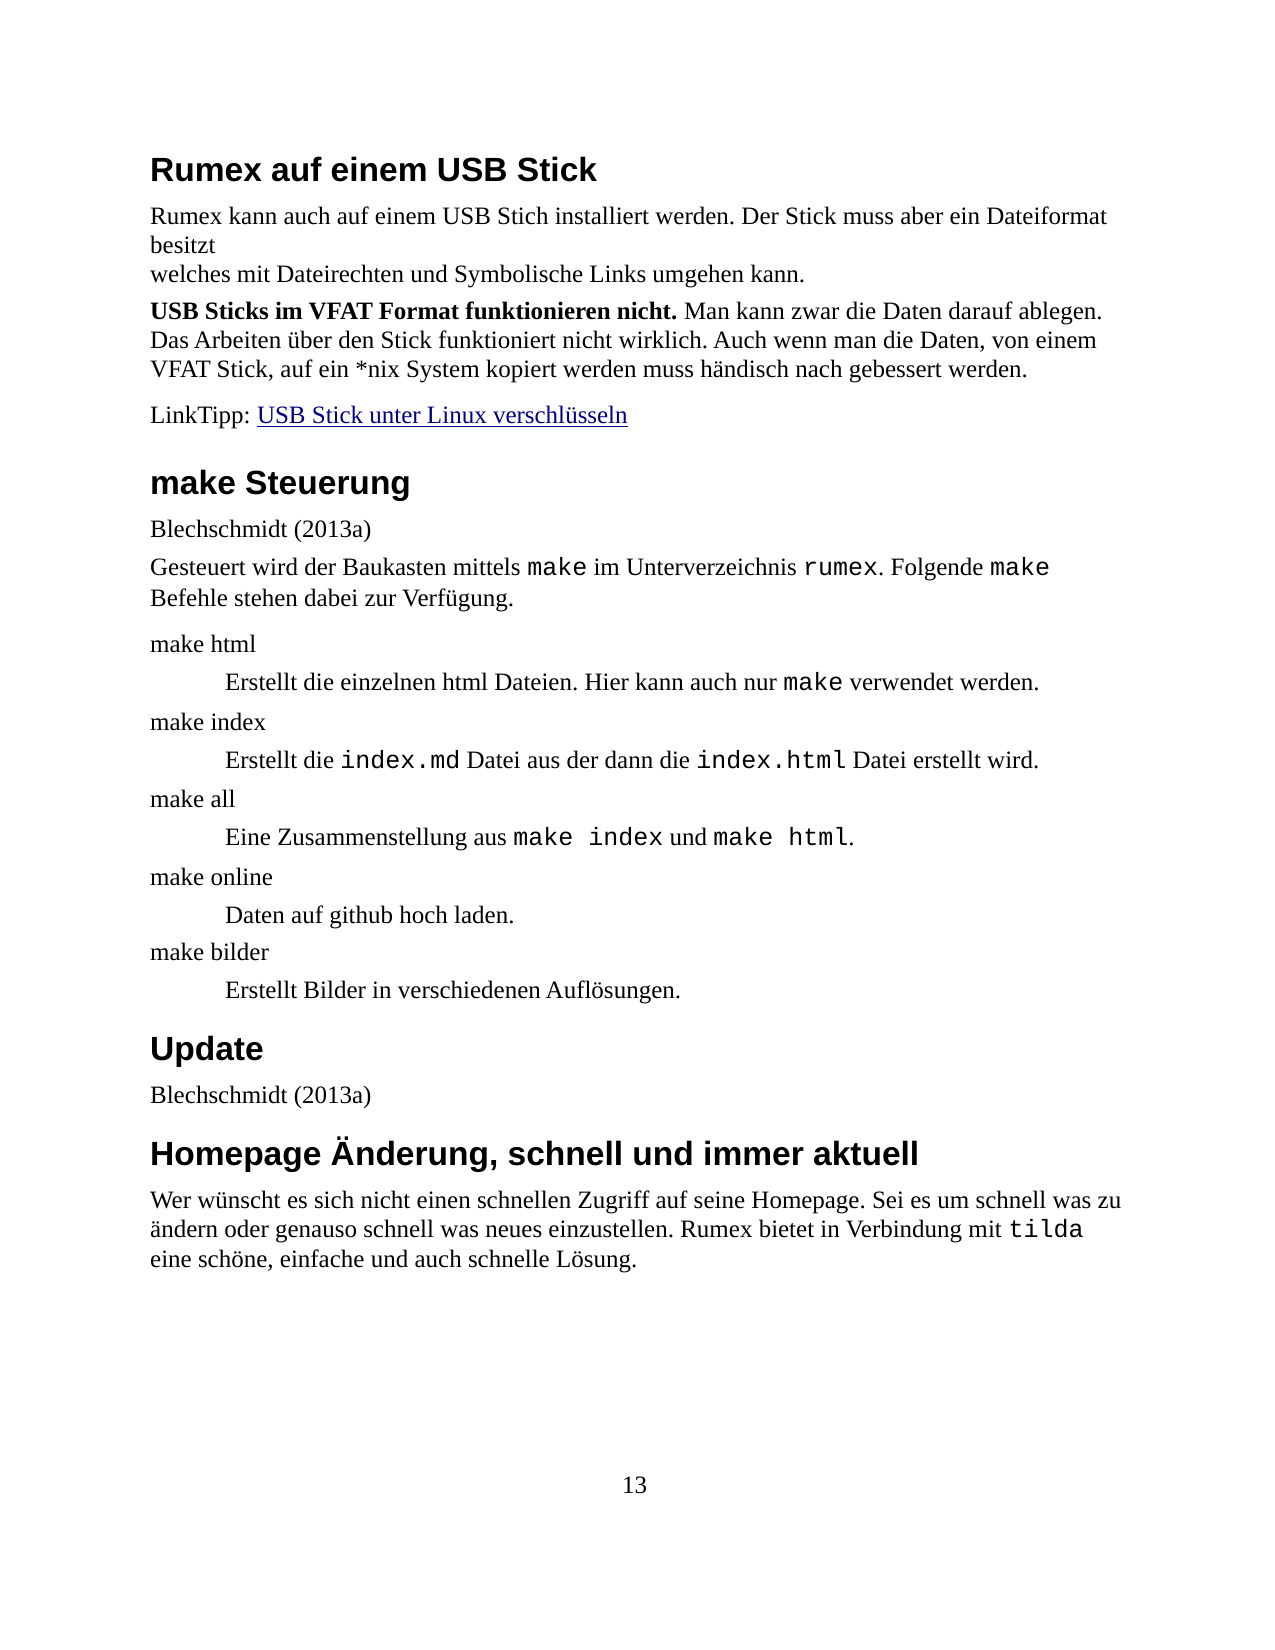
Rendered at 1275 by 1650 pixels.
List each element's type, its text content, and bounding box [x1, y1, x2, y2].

text Blechschmidt (2013a) [150, 1080, 1125, 1109]
text Eine Zusammenstellung aus make index und make html. [225, 822, 1125, 853]
text make bilder [150, 937, 1125, 966]
text make all [150, 784, 1125, 813]
text Rumex kann auch auf einem USB Stich installiert werden. Der Stick muss aber ein Dateiformat besitzt welches mit Dateirechten und Symbolische Links umgehen kann. [150, 201, 1125, 287]
text make html [150, 629, 1125, 658]
text Erstellt die index.md Datei aus der dann die index.html Datei erstellt wird. [225, 745, 1125, 776]
text Erstellt die einzelnen html Dateien. Hier kann auch nur make verwendet werden. [225, 667, 1125, 698]
text Erstellt Bilder in verschiedenen Auflösungen. [225, 975, 1125, 1004]
subtitle Homepage Änderung, schnell und immer aktuell [150, 1134, 1125, 1172]
text make online [150, 862, 1125, 891]
subtitle make Steuerung [150, 463, 1125, 502]
text Wer wünscht es sich nicht einen schnellen Zugriff auf seine Homepage. Sei es um schnell was zu ändern oder genauso schnell was neues einzustellen. Rumex bietet in Verbindung mit tilda eine schöne, einfache und auch schnelle Lösung. [150, 1185, 1125, 1273]
text make index [150, 707, 1125, 736]
text LinkTipp: USB Stick unter Linux verschlüsseln [150, 401, 1125, 429]
text Gesteuert wird der Baukasten mittels make im Unterverzeichnis rumex. Folgende make Befehle stehen dabei zur Verfügung. [150, 552, 1125, 612]
subtitle Update [150, 1029, 1125, 1068]
text Blechschmidt (2013a) [150, 514, 1125, 543]
subtitle Rumex auf einem USB Stick [150, 150, 1125, 189]
text Daten auf github hoch laden. [225, 900, 1125, 928]
text USB Sticks im VFAT Format funktionieren nicht. Man kann zwar die Daten darauf ablegen. Das Arbeiten über den Stick funktioniert nicht wirklich. Auch wenn man die Daten, von einem VFAT Stick, auf ein *nix System kopiert werden muss händisch nach gebessert werden. [150, 296, 1125, 383]
